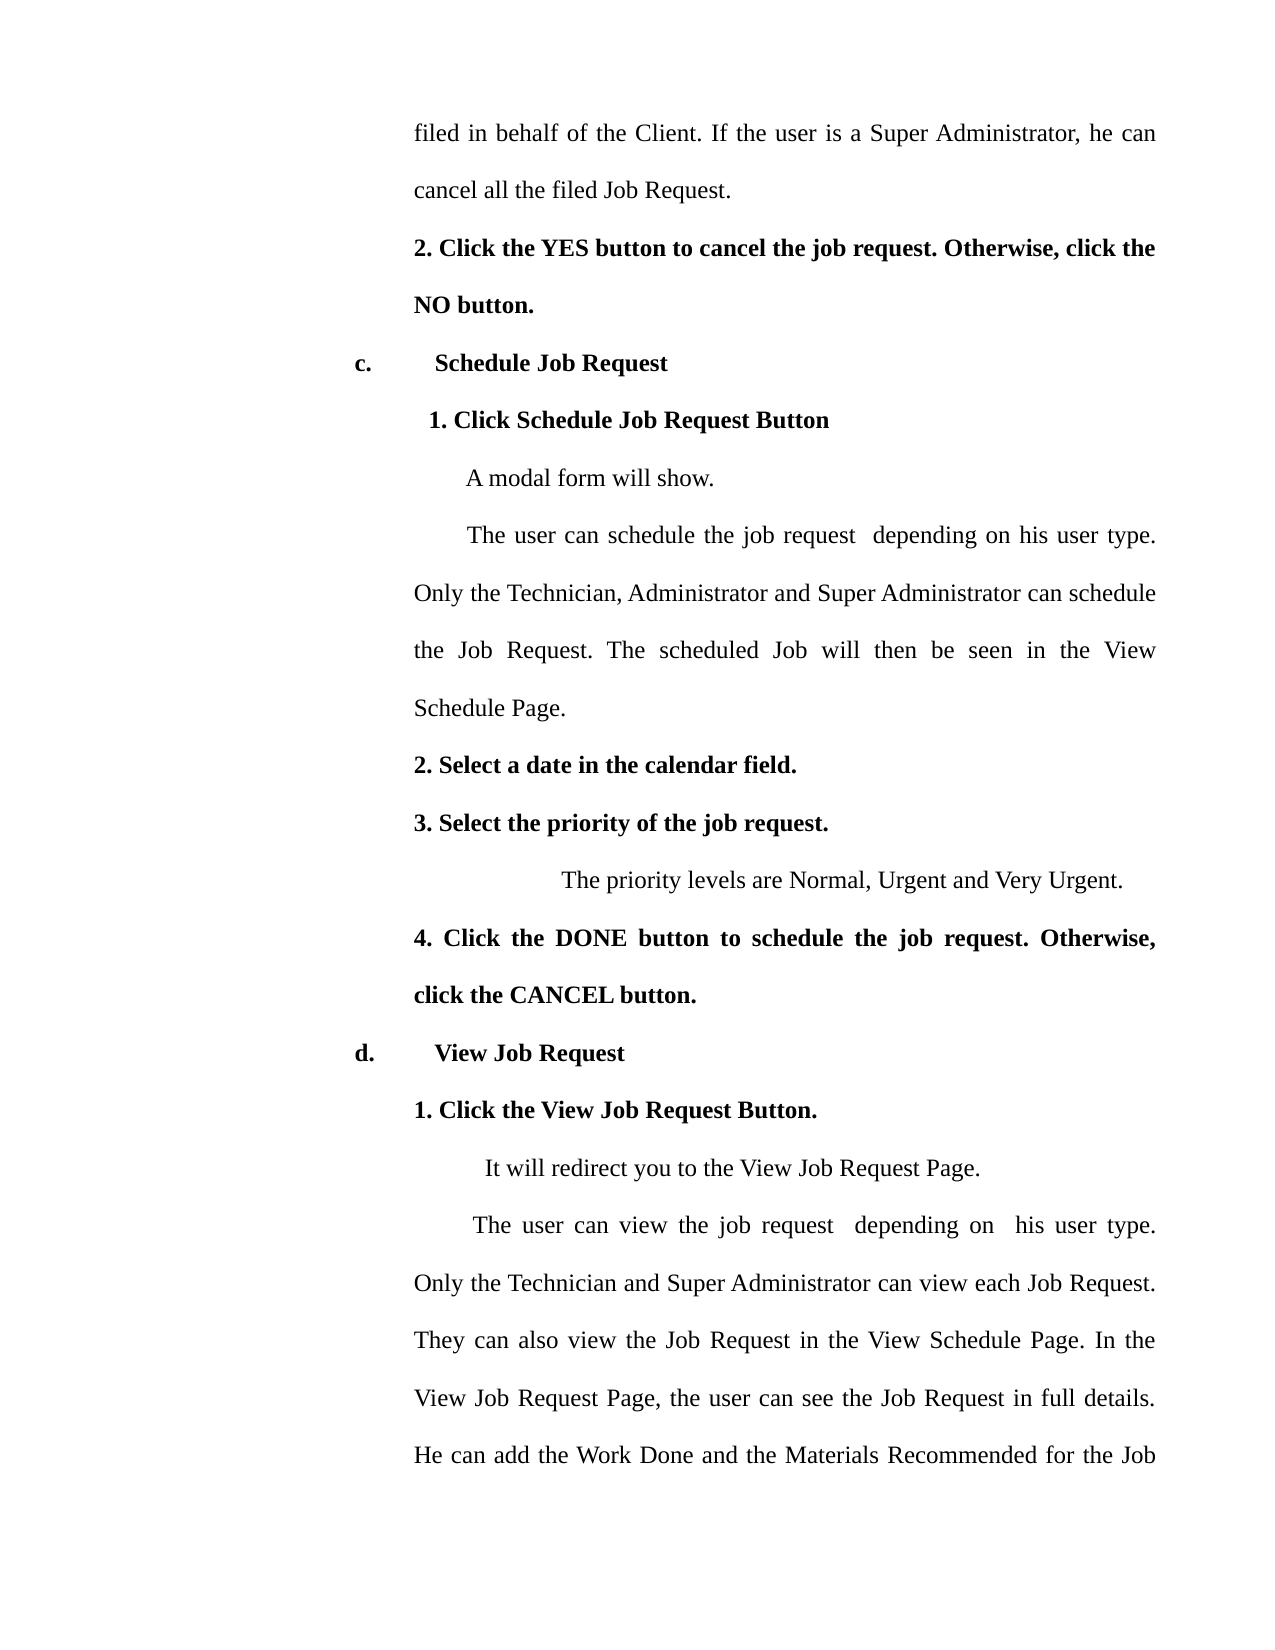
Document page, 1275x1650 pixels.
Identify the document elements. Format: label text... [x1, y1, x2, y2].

text 2. Select a date in the calendar field. [413, 751, 1157, 779]
text The user can schedule the job request depending on his user type. Only the Technician, Administrator and Super Administrator can schedule the Job Request. The scheduled Job will then be seen in the View Schedule Page. [413, 521, 1157, 722]
text 3. Select the priority of the job request. [413, 808, 1157, 837]
text The priority levels are Normal, Urgent and Very Urgent. [413, 866, 1157, 894]
text d. View Job Request [354, 1038, 1157, 1067]
text 4. Click the DONE button to schedule the job request. Otherwise, click the CANCEL button. [413, 923, 1157, 1009]
text A modal form will show. [354, 463, 1157, 492]
text 2. Click the YES button to cancel the job request. Otherwise, click the NO button. [413, 233, 1157, 319]
text c. Schedule Job Request [354, 348, 1157, 377]
text 1. Click Schedule Job Request Button [354, 406, 1157, 434]
text The user can view the job request depending on his user type. Only the Technician and Super Administrator can view each Job Request. They can also view the Job Request in the View Schedule Page. In the View Job Request Page, the user can see the Job Request in full details. He can add the Work Done and the Materials Recommended for the Job [413, 1211, 1157, 1469]
text filed in behalf of the Client. If the user is a Super Administrator, he can cancel all the filed Job Request. [413, 118, 1157, 204]
text 1. Click the View Job Request Button. [354, 1096, 1157, 1124]
text It will redirect you to the View Job Request Page. [354, 1153, 1157, 1182]
